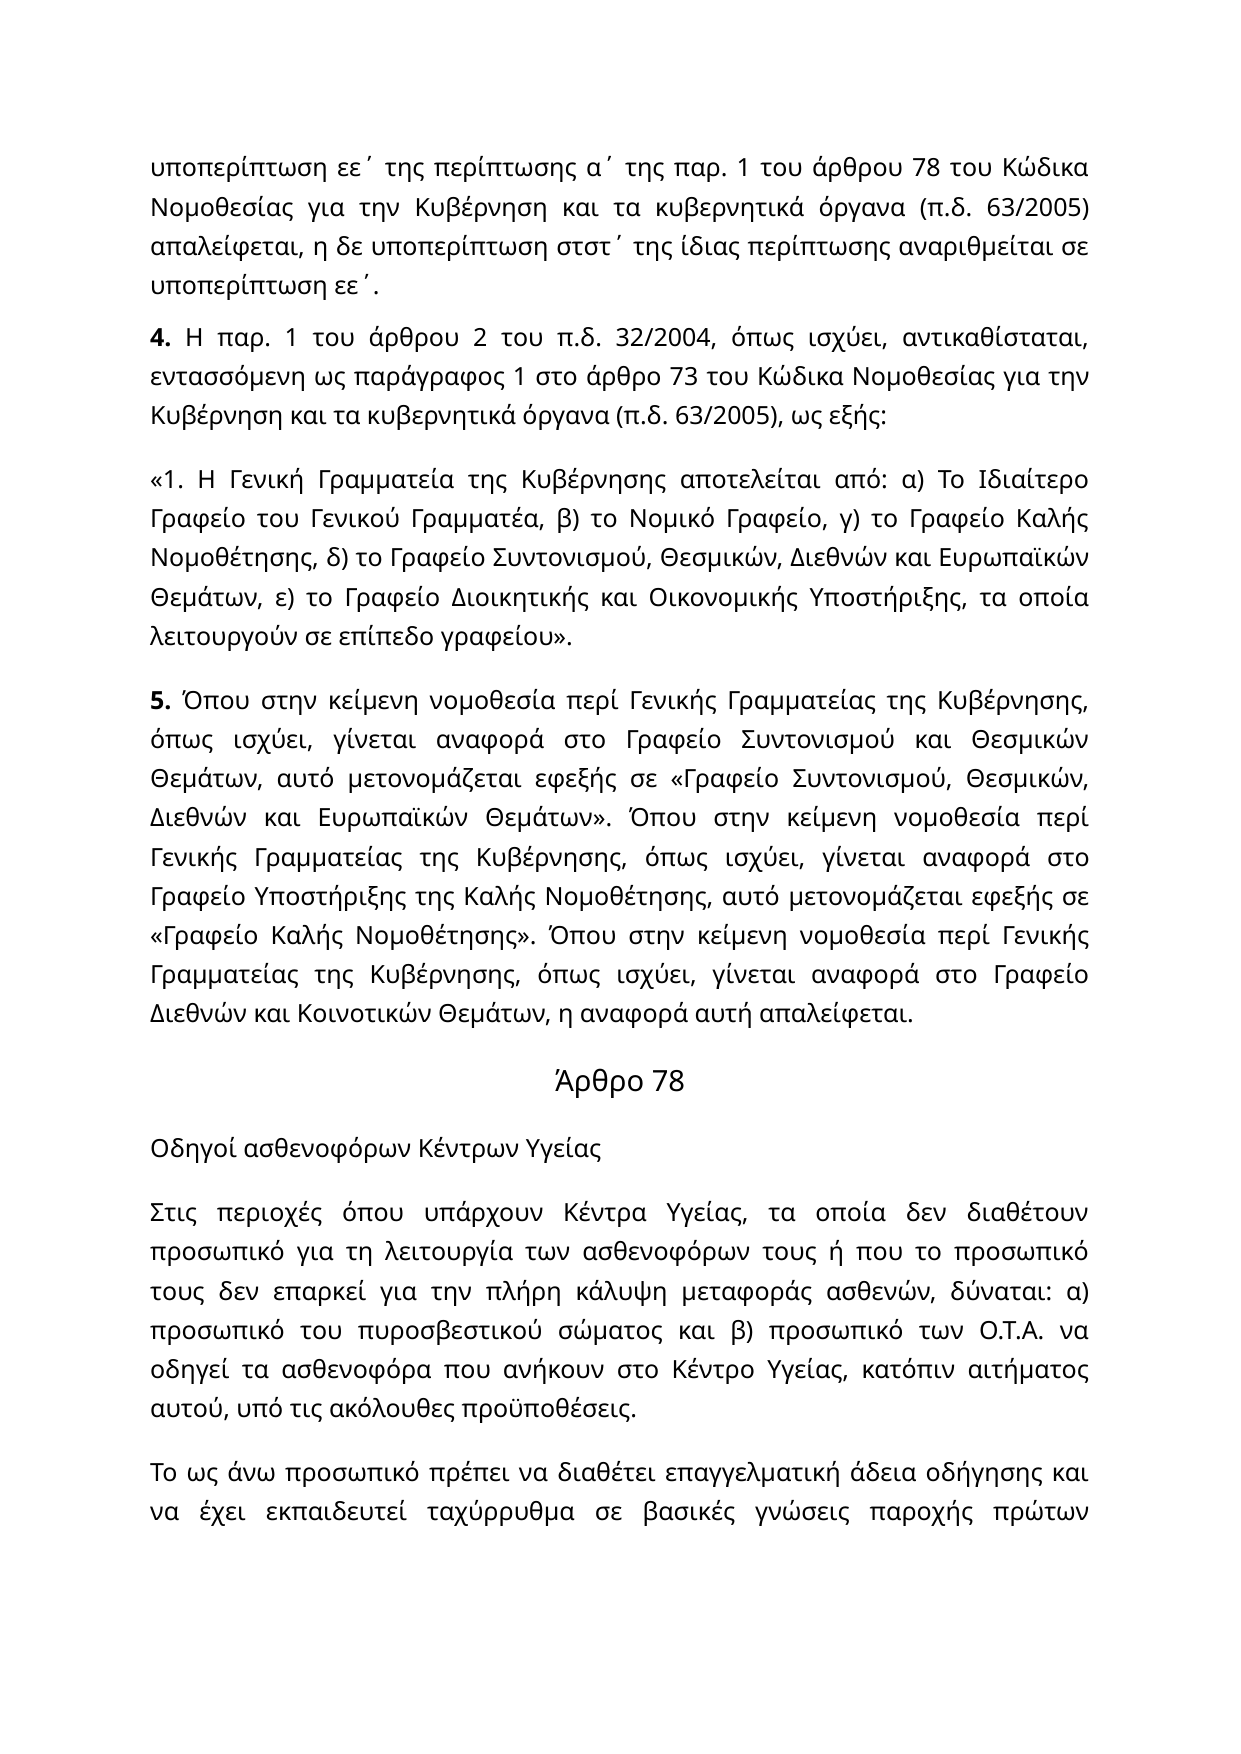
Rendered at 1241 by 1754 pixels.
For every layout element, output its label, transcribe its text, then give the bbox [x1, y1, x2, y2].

text Οδηγοί ασθενοφόρων Κέντρων Υγείας [150, 1131, 1090, 1165]
text Το ως άνω προσωπικό πρέπει να διαθέτει επαγγελματική άδεια οδήγησης και να έχει εκπαιδευτεί ταχύρρυθμα σε βασικές γνώσεις παροχής πρώτων [150, 1455, 1090, 1528]
subtitle Άρθρο 78 [150, 1060, 1090, 1100]
text 4. Η παρ. 1 του άρθρου 2 του π.δ. 32/2004, όπως ισχύει, αντικαθίσταται, εντασσόμενη ως παράγραφος 1 στο άρθρο 73 του Κώδικα Νομοθεσίας για την Κυβέρνηση και τα κυβερνητικά όργανα (π.δ. 63/2005), ως εξής: [150, 319, 1090, 432]
text Στις περιοχές όπου υπάρχουν Κέντρα Υγείας, τα οποία δεν διαθέτουν προσωπικό για τη λειτουργία των ασθενοφόρων τους ή που το προσωπικό τους δεν επαρκεί για την πλήρη κάλυψη μεταφοράς ασθενών, δύναται: α) προσωπικό του πυροσβεστικού σώματος και β) προσωπικό των Ο.Τ.Α. να οδηγεί τα ασθενοφόρα που ανήκουν στο Κέντρο Υγείας, κατόπιν αιτήματος αυτού, υπό τις ακόλουθες προϋποθέσεις. [150, 1195, 1090, 1425]
text «1. Η Γενική Γραμματεία της Κυβέρνησης αποτελείται από: α) Το Ιδιαίτερο Γραφείο του Γενικού Γραμματέα, β) το Νομικό Γραφείο, γ) το Γραφείο Καλής Νομοθέτησης, δ) το Γραφείο Συντονισμού, Θεσμικών, Διεθνών και Ευρωπαϊκών Θεμάτων, ε) το Γραφείο Διοικητικής και Οικονομικής Υποστήριξης, τα οποία λειτουργούν σε επίπεδο γραφείου». [150, 462, 1090, 652]
text υποπερίπτωση εε΄ της περίπτωσης α΄ της παρ. 1 του άρθρου 78 του Κώδικα Νομοθεσίας για την Κυβέρνηση και τα κυβερνητικά όργανα (π.δ. 63/2005) απαλείφεται, η δε υποπερίπτωση στστ΄ της ίδιας περίπτωσης αναριθμείται σε υποπερίπτωση εε΄. [150, 150, 1090, 302]
text 5. Όπου στην κείμενη νομοθεσία περί Γενικής Γραμματείας της Κυβέρνησης, όπως ισχύει, γίνεται αναφορά στο Γραφείο Συντονισμού και Θεσμικών Θεμάτων, αυτό μετονομάζεται εφεξής σε «Γραφείο Συντονισμού, Θεσμικών, Διεθνών και Ευρωπαϊκών Θεμάτων». Όπου στην κείμενη νομοθεσία περί Γενικής Γραμματείας της Κυβέρνησης, όπως ισχύει, γίνεται αναφορά στο Γραφείο Υποστήριξης της Καλής Νομοθέτησης, αυτό μετονομάζεται εφεξής σε «Γραφείο Καλής Νομοθέτησης». Όπου στην κείμενη νομοθεσία περί Γενικής Γραμματείας της Κυβέρνησης, όπως ισχύει, γίνεται αναφορά στο Γραφείο Διεθνών και Κοινοτικών Θεμάτων, η αναφορά αυτή απαλείφεται. [150, 682, 1090, 1030]
